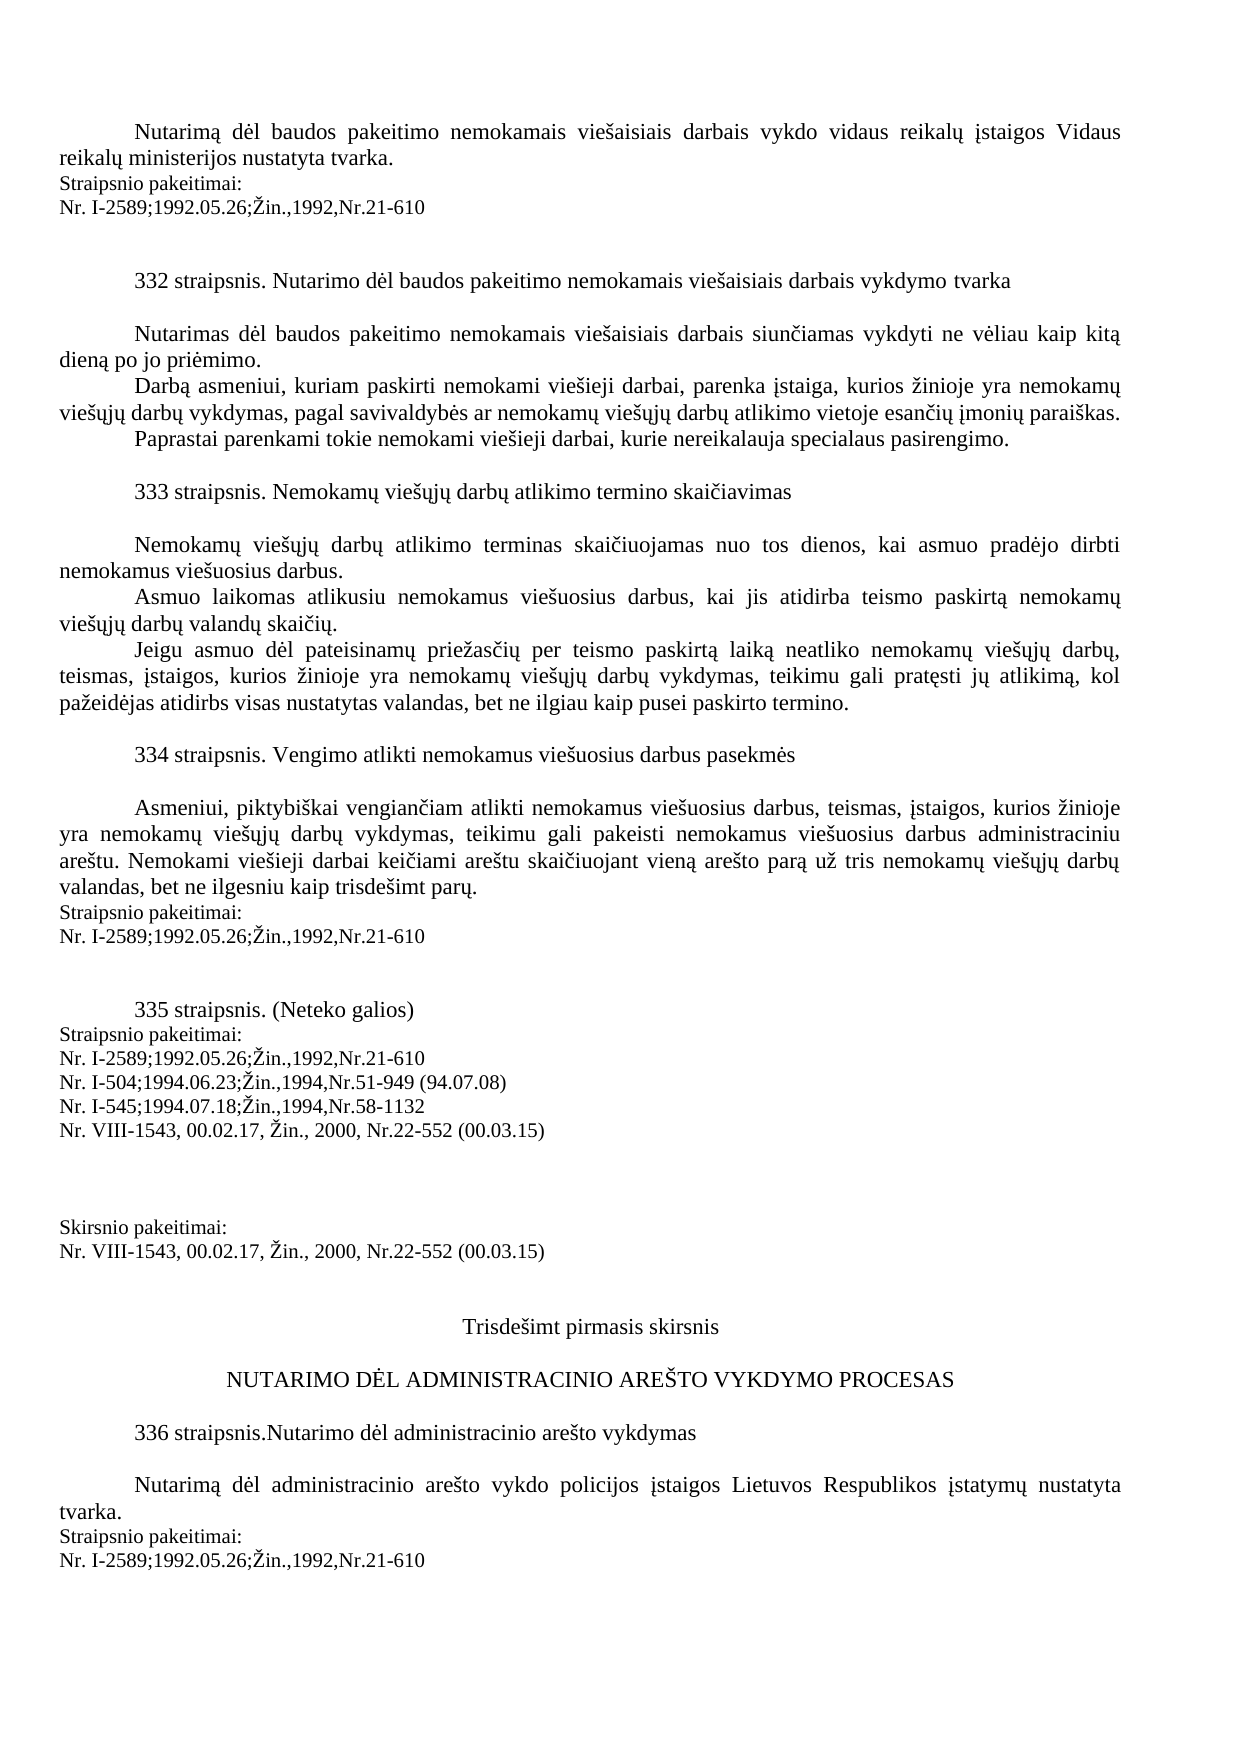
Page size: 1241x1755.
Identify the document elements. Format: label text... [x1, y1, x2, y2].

text Asmuo laikomas atlikusiu nemokamus viešuosius darbus, kai jis atidirba teismo paskirtą nemokamų viešųjų darbų valandų skaičių. [59, 583, 1122, 636]
text 335 straipsnis. (Neteko galios) [59, 996, 1122, 1022]
text 332 straipsnis. Nutarimo dėl baudos pakeitimo nemokamais viešaisiais darbais vykdymo tvarka [134, 267, 1122, 293]
text 333 straipsnis. Nemokamų viešųjų darbų atlikimo termino skaičiavimas [59, 478, 1122, 504]
text Jeigu asmuo dėl pateisinamų priežasčių per teismo paskirtą laiką neatliko nemokamų viešųjų darbų, teismas, įstaigos, kurios žinioje yra nemokamų viešųjų darbų vykdymas, teikimu gali pratęsti jų atlikimą, kol pažeidėjas atidirbs visas nustatytas valandas, bet ne ilgiau kaip pusei paskirto termino. [59, 636, 1122, 715]
text Paprastai parenkami tokie nemokami viešieji darbai, kurie nereikalauja specialaus pasirengimo. [59, 425, 1122, 452]
text Nutarimą dėl administracinio arešto vykdo policijos įstaigos Lietuvos Respublikos įstatymų nustatyta tvarka. [59, 1471, 1122, 1524]
text Nr. VIII-1543, 00.02.17, Žin., 2000, Nr.22-552 (00.03.15) [59, 1118, 1122, 1142]
text Nr. I-545;1994.07.18;Žin.,1994,Nr.58-1132 [59, 1094, 1122, 1118]
text Nr. VIII-1543, 00.02.17, Žin., 2000, Nr.22-552 (00.03.15) [59, 1239, 1122, 1263]
text Skirsnio pakeitimai: [59, 1215, 1122, 1239]
text Nutarimas dėl baudos pakeitimo nemokamais viešaisiais darbais siunčiamas vykdyti ne vėliau kaip kitą dieną po jo priėmimo. [59, 320, 1122, 372]
text Nr. I-2589;1992.05.26;Žin.,1992,Nr.21-610 [59, 195, 1122, 219]
text Straipsnio pakeitimai: [59, 1524, 1122, 1548]
text Straipsnio pakeitimai: [59, 1022, 1122, 1046]
text Darbą asmeniui, kuriam paskirti nemokami viešieji darbai, parenka įstaiga, kurios žinioje yra nemokamų viešųjų darbų vykdymas, pagal savivaldybės ar nemokamų viešųjų darbų atlikimo vietoje esančių įmonių paraiškas. [59, 372, 1122, 425]
text Nemokamų viešųjų darbų atlikimo terminas skaičiuojamas nuo tos dienos, kai asmuo pradėjo dirbti nemokamus viešuosius darbus. [59, 531, 1122, 583]
text 334 straipsnis. Vengimo atlikti nemokamus viešuosius darbus pasekmės [59, 741, 1122, 768]
text 336 straipsnis.Nutarimo dėl administracinio arešto vykdymas [59, 1419, 1122, 1445]
text Nr. I-2589;1992.05.26;Žin.,1992,Nr.21-610 [59, 1548, 1122, 1572]
text Nutarimą dėl baudos pakeitimo nemokamais viešaisiais darbais vykdo vidaus reikalų įstaigos Vidaus reikalų ministerijos nustatyta tvarka. [59, 118, 1122, 171]
text Nr. I-2589;1992.05.26;Žin.,1992,Nr.21-610 [59, 924, 1122, 948]
text Nr. I-2589;1992.05.26;Žin.,1992,Nr.21-610 [59, 1046, 1122, 1070]
text Straipsnio pakeitimai: [59, 171, 1122, 195]
text Straipsnio pakeitimai: [59, 899, 1122, 924]
text Trisdešimt pirmasis skirsnis [59, 1313, 1122, 1339]
text Nr. I-504;1994.06.23;Žin.,1994,Nr.51-949 (94.07.08) [59, 1070, 1122, 1094]
text Asmeniui, piktybiškai vengiančiam atlikti nemokamus viešuosius darbus, teismas, įstaigos, kurios žinioje yra nemokamų viešųjų darbų vykdymas, teikimu gali pakeisti nemokamus viešuosius darbus administraciniu areštu. Nemokami viešieji darbai keičiami areštu skaičiuojant vieną arešto parą už tris nemokamų viešųjų darbų valandas, bet ne ilgesniu kaip trisdešimt parų. [59, 794, 1122, 899]
text NUTARIMO DĖL ADMINISTRACINIO AREŠTO VYKDYMO PROCESAS [59, 1366, 1122, 1392]
